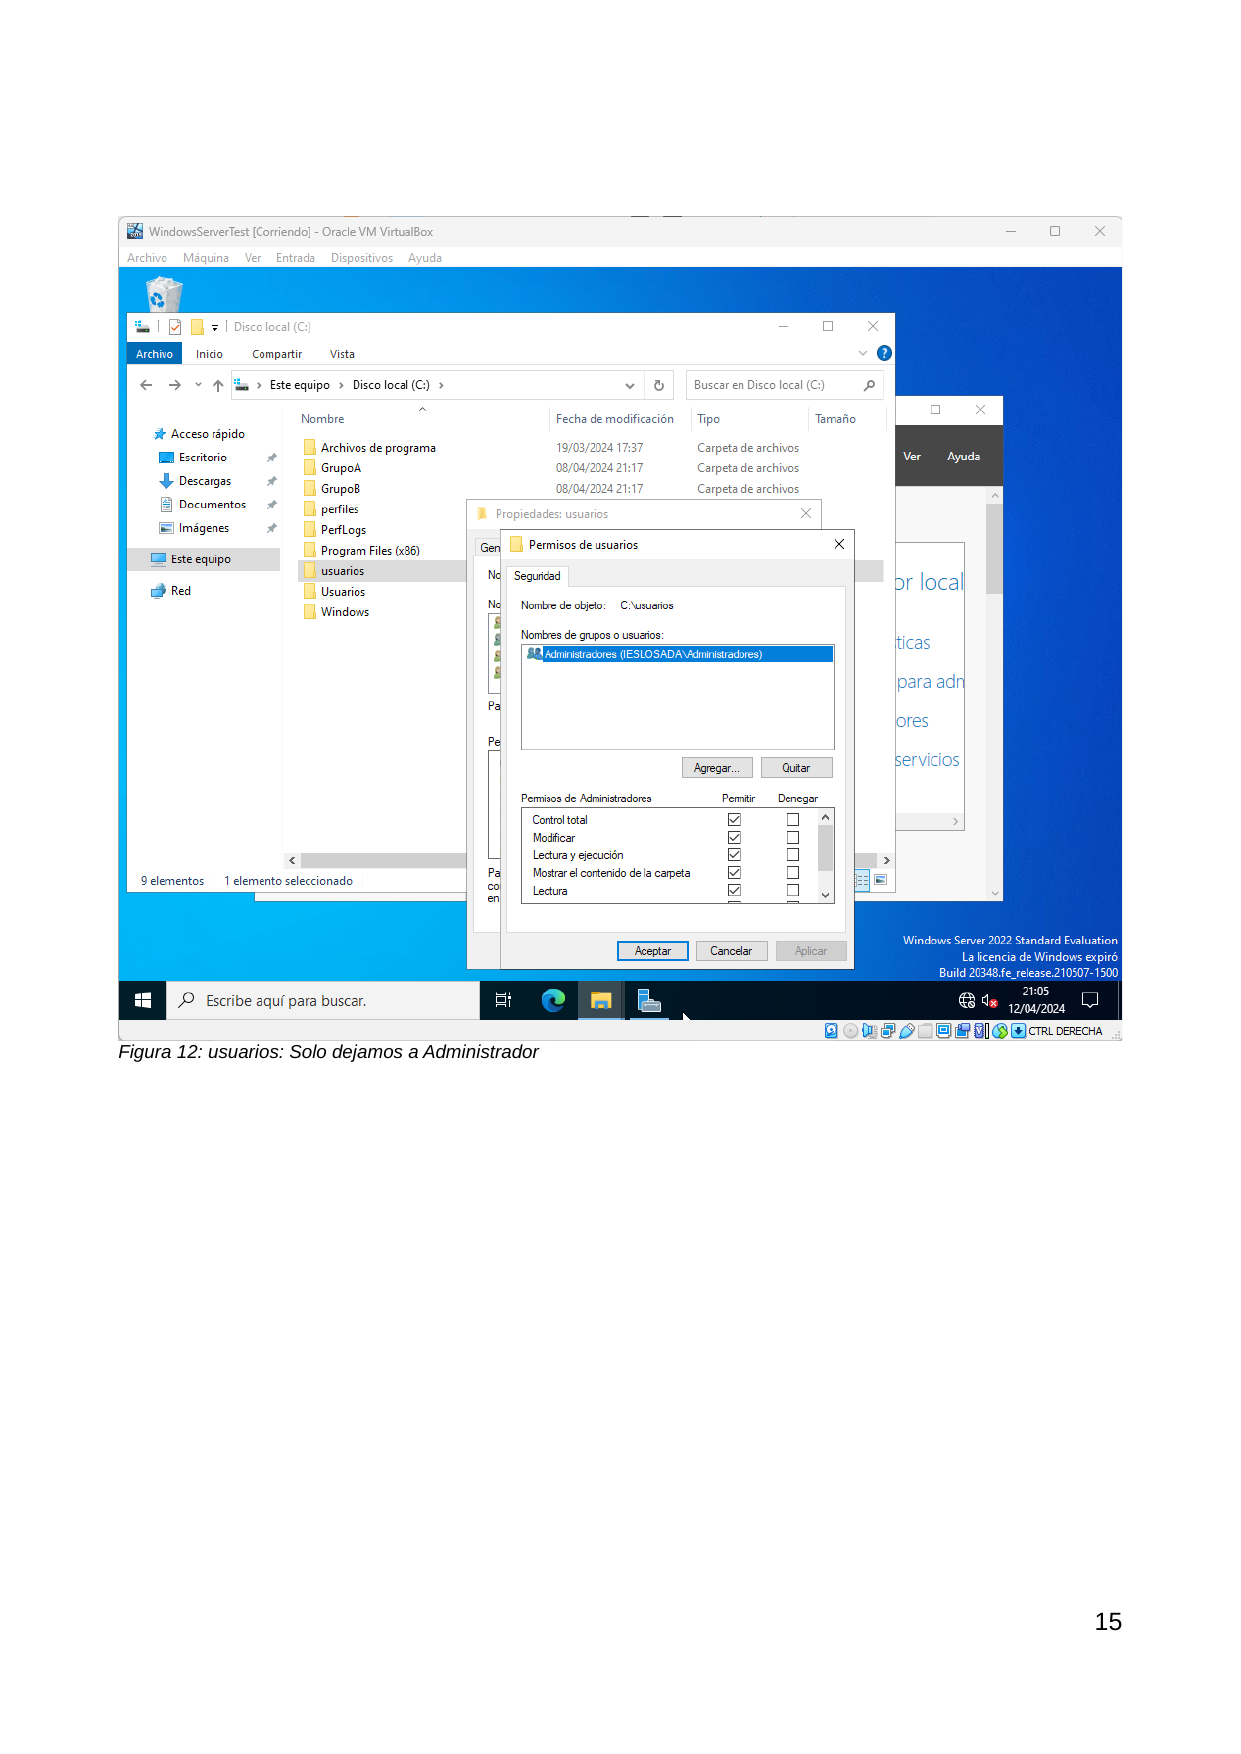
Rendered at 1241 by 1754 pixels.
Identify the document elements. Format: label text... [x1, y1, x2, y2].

text Figura 12: usuarios: Solo dejamos a Administrador [118, 1041, 1122, 1062]
picture [118, 216, 1123, 1041]
